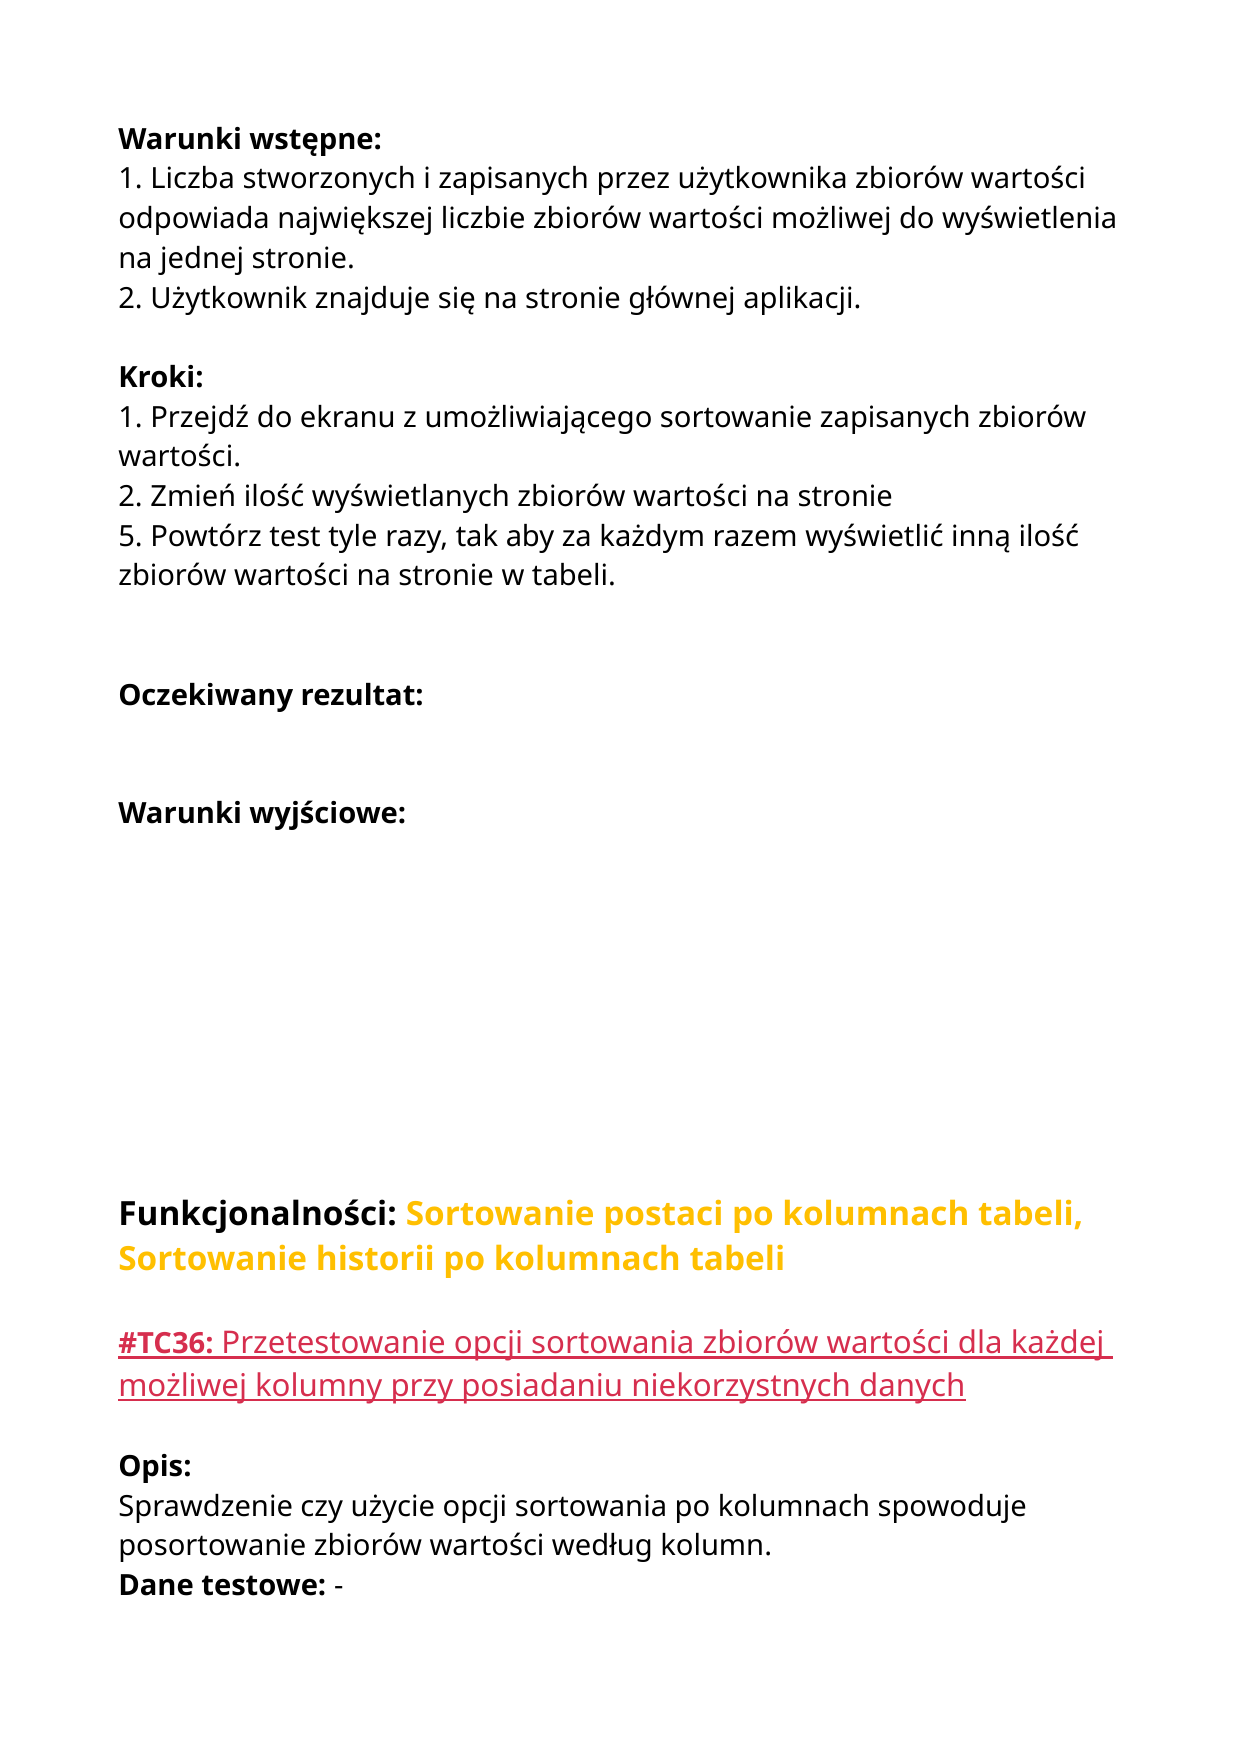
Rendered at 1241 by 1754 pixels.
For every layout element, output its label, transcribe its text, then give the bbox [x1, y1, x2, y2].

text Opis: [118, 1445, 1122, 1485]
text 1. Liczba stworzonych i zapisanych przez użytkownika zbiorów wartości odpowiada największej liczbie zbiorów wartości możliwej do wyświetlenia na jednej stronie. [118, 158, 1122, 277]
text 5. Powtórz test tyle razy, tak aby za każdym razem wyświetlić inną ilość zbiorów wartości na stronie w tabeli. [118, 515, 1122, 594]
text #TC36: Przetestowanie opcji sortowania zbiorów wartości dla każdej możliwej kolumny przy posiadaniu niekorzystnych danych [118, 1320, 1122, 1405]
text Kroki: [118, 356, 1122, 396]
text Funkcjonalności: Sortowanie postaci po kolumnach tabeli, Sortowanie historii po kolumnach tabeli [118, 1190, 1122, 1281]
text Warunki wstępne: [118, 118, 1122, 158]
text Sprawdzenie czy użycie opcji sortowania po kolumnach spowoduje posortowanie zbiorów wartości według kolumn. [118, 1485, 1122, 1564]
text 2. Użytkownik znajduje się na stronie głównej aplikacji. [118, 277, 1122, 317]
text 1. Przejdź do ekranu z umożliwiającego sortowanie zapisanych zbiorów wartości. [118, 396, 1122, 475]
text 2. Zmień ilość wyświetlanych zbiorów wartości na stronie [118, 475, 1122, 515]
text Warunki wyjściowe: [118, 793, 1122, 832]
text Dane testowe: - [118, 1564, 1122, 1604]
text Oczekiwany rezultat: [118, 674, 1122, 713]
